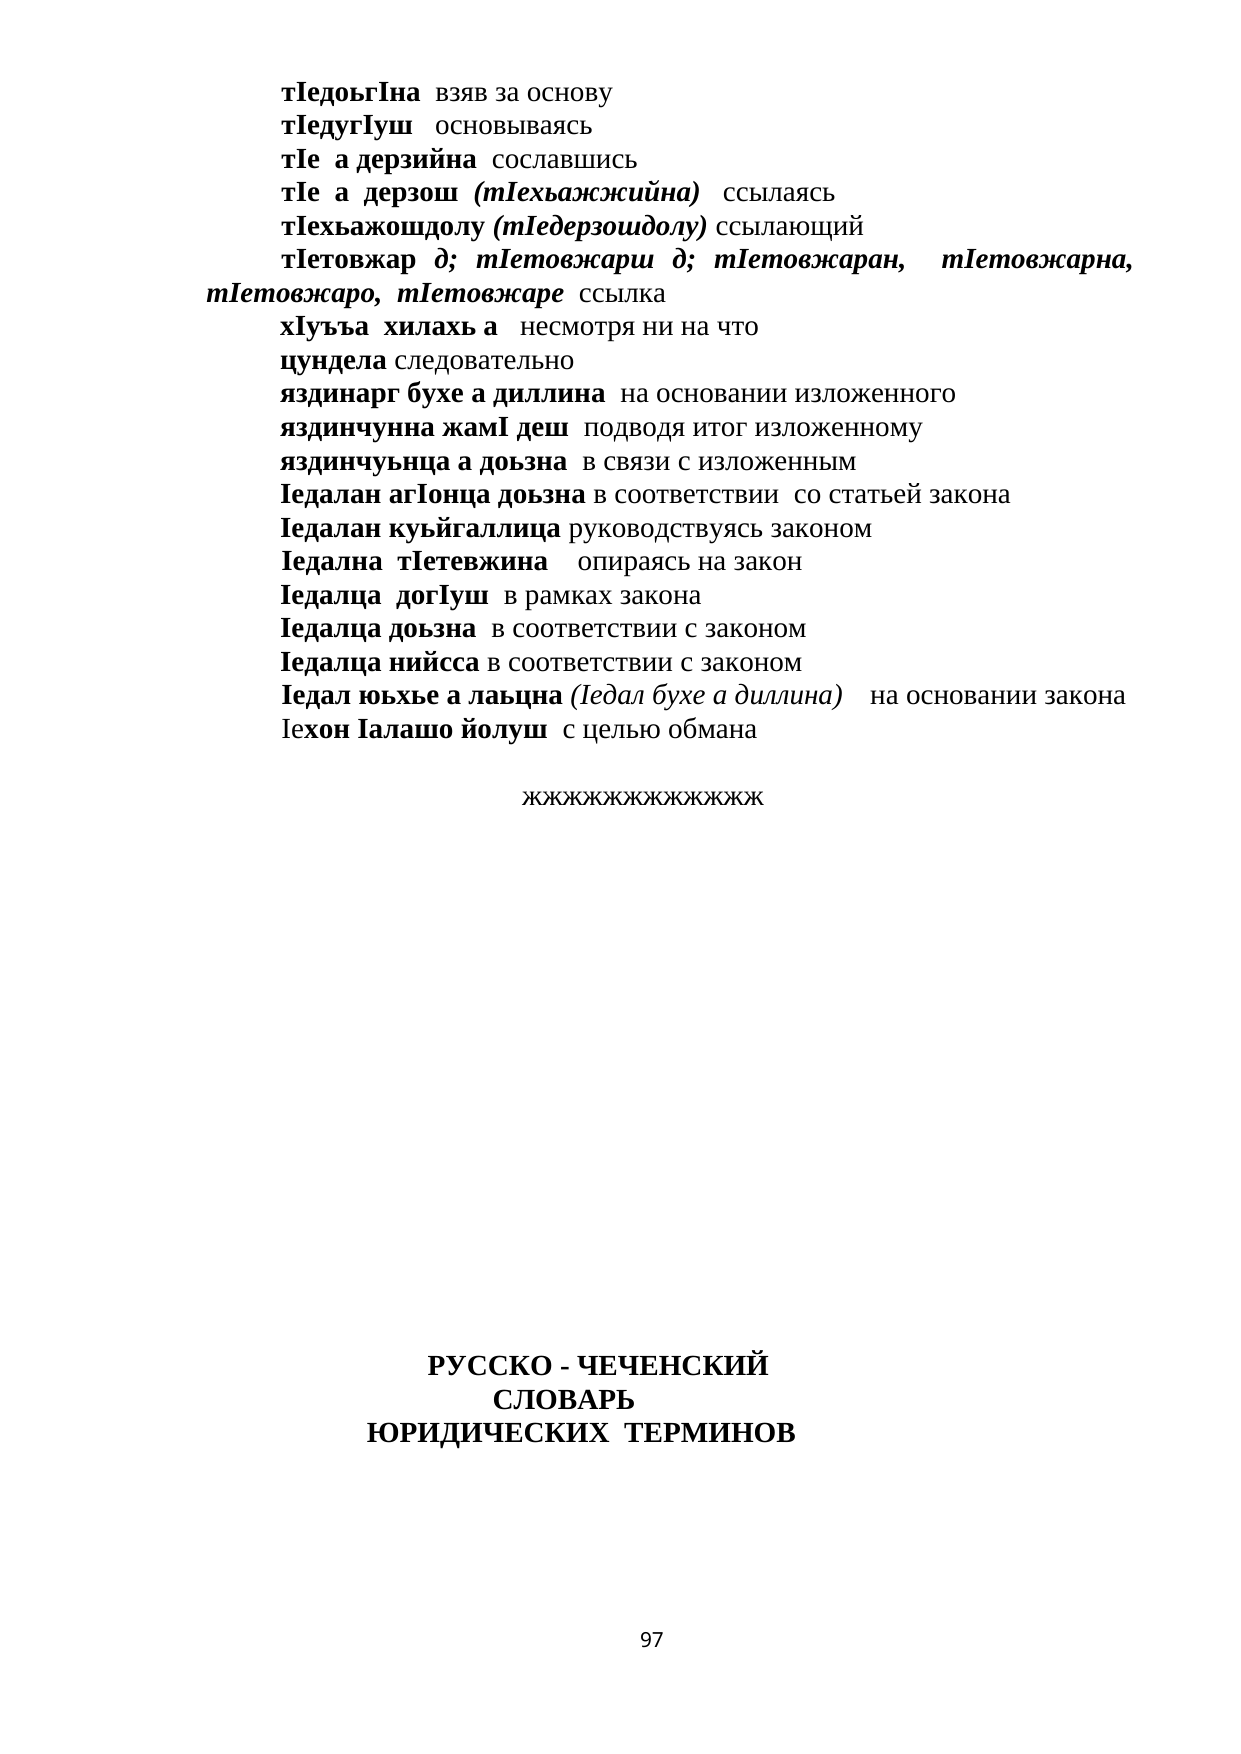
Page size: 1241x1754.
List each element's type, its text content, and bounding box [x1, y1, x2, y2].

text цундела следовательно [206, 342, 1137, 376]
text жжжжжжжжжжжж [206, 778, 1137, 812]
text тӀедугӀуш основываясь [206, 107, 1137, 141]
text Ӏедалан куьйгаллица руководствуясь законом [206, 510, 1137, 543]
text ЮРИДИЧЕСКИХ ТЕРМИНОВ [206, 1415, 1137, 1449]
text яздинчуьнца а доьзна в связи с изложенным [206, 443, 1137, 476]
text Ӏедалца нийсса в соответствии с законом [206, 644, 1137, 677]
text Ӏедал юьхье а лаьцна (Ӏедал бухе а диллина) на основании закона [206, 677, 1137, 711]
text тӀедоьгӀна взяв за основу [206, 74, 1137, 107]
text Ӏедална тӀетевжина опираясь на закон [206, 543, 1137, 577]
text РУССКО - ЧЕЧЕНСКИЙ СЛОВАРЬ [206, 1348, 1137, 1415]
text тӀе а дерзош (тӀехьажжийна) ссылаясь [206, 174, 1137, 208]
text хӀуъъа хилахь а несмотря ни на что [206, 308, 1137, 342]
text яздинарг бухе а диллина на основании изложенного [206, 376, 1137, 409]
text Ӏехон Ӏалашо йолуш с целью обмана [206, 711, 1137, 744]
text тӀе а дерзийна сославшись [206, 141, 1137, 174]
text Ӏедалца доьзна в соответствии с законом [206, 610, 1137, 644]
text Ӏедалан агӀонца доьзна в соответствии со статьей закона [206, 476, 1137, 510]
text Ӏедалца догӀуш в рамках закона [206, 577, 1137, 610]
text яздинчунна жамӀ деш подводя итог изложенному [206, 409, 1137, 443]
text тӀетовжар д; тӀетовжарш д; тӀетовжаран, тӀетовжарна, тӀетовжаро, тӀетовжаре ссылка [206, 241, 1137, 308]
text тӀехьажошдолу (тӀедерзошдолу) ссылающий [206, 208, 1137, 241]
